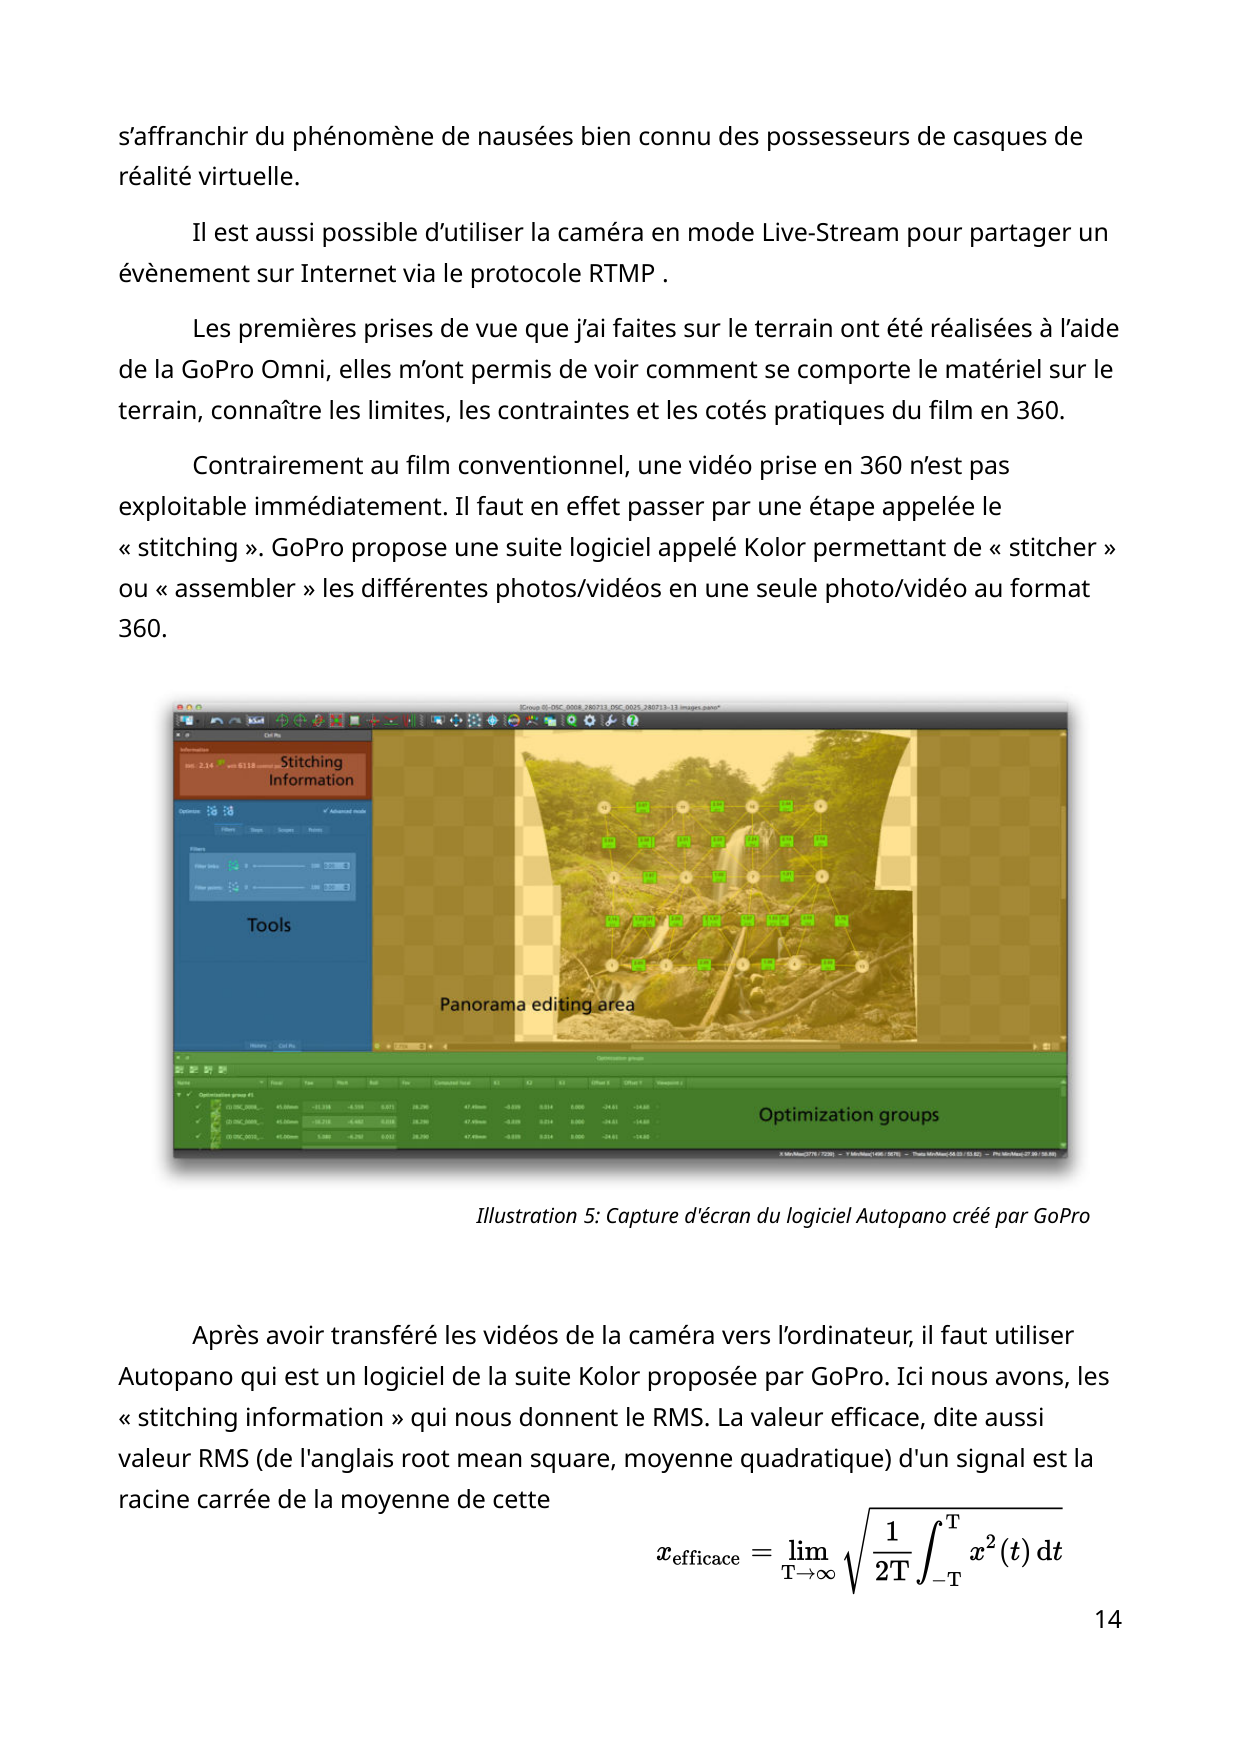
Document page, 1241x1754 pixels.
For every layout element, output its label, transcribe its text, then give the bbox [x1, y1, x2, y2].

text Après avoir transféré les vidéos de la caméra vers l’ordinateur, il faut utiliser Autopano qui est un logiciel de la suite Kolor proposée par GoPro. Ici nous avons, les « stitching information » qui nous donnent le RMS. La valeur efficace, dite aussi valeur RMS (de l'anglais root mean square, moyenne quadratique) d'un signal est la racine carrée de la moyenne de cette [118, 1318, 1122, 1515]
picture [656, 1502, 1063, 1597]
text Il est aussi possible d’utiliser la caméra en mode Live-Stream pour partager un évènement sur Internet via le protocole RTMP . [118, 214, 1122, 289]
text Les premières prises de vue que j’ai faites sur le terrain ont été réalisées à l’aide de la GoPro Omni, elles m’ont permis de voir comment se comporte le matériel sur le terrain, connaître les limites, les contraintes et les cotés pratiques du film en 360. [118, 311, 1122, 426]
text Illustration 5: Capture d'écran du logiciel Autopano créé par GoPro [147, 1195, 1093, 1229]
picture [147, 686, 1093, 1195]
text Contrairement au film conventionnel, une vidéo prise en 360 n’est pas exploitable immédiatement. Il faut en effet passer par une étape appelée le « stitching ». GoPro propose une suite logiciel appelé Kolor permettant de « stitcher » ou « assembler » les différentes photos/vidéos en une seule photo/vidéo au format 360. [118, 448, 1122, 645]
text s’affranchir du phénomène de nausées bien connu des possesseurs de casques de réalité virtuelle. [118, 118, 1122, 193]
